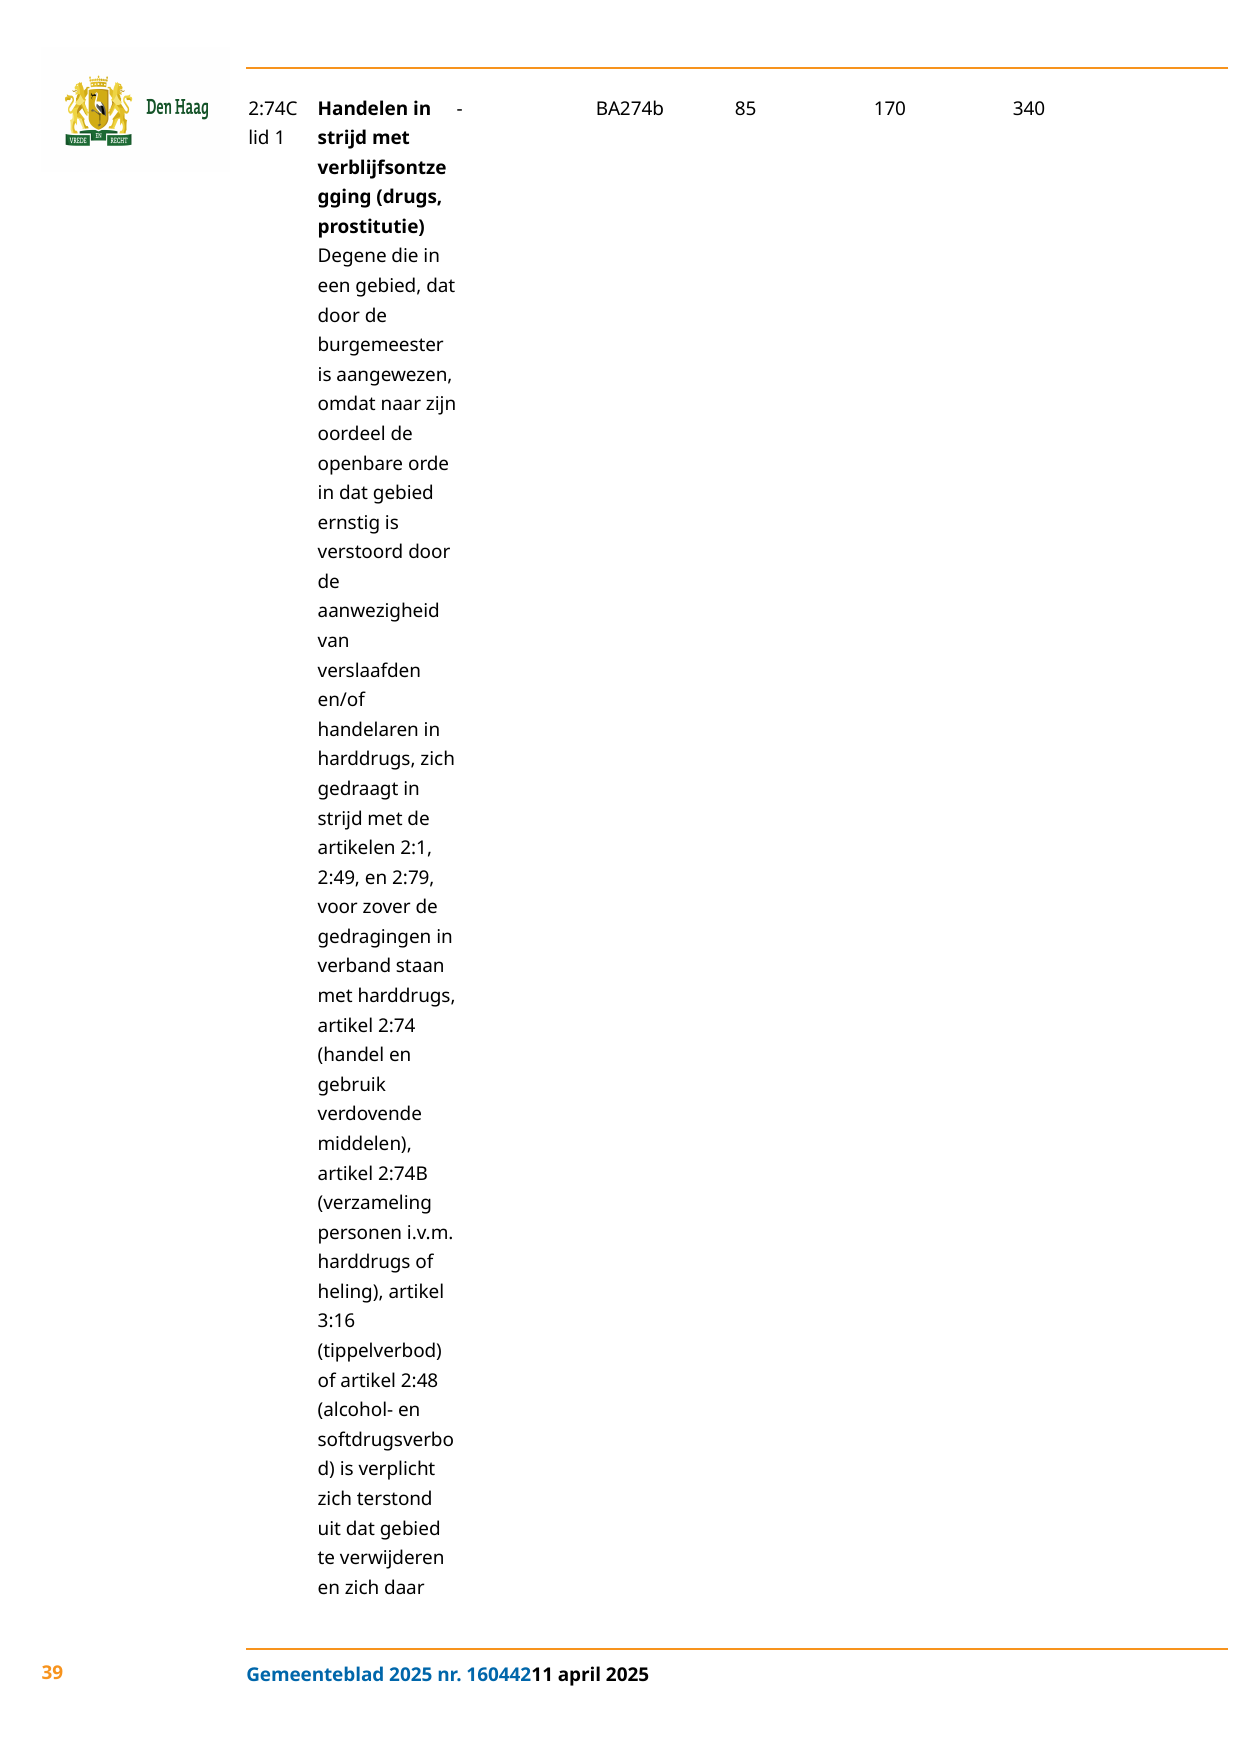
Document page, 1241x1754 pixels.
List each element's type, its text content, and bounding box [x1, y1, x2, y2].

table_cell BA274b [596, 95, 734, 1600]
table_cell 2:74C lid 1 [248, 95, 317, 1600]
picture [41, 47, 231, 172]
table_cell 85 [735, 95, 873, 1600]
table_cell 340 [1013, 95, 1152, 1600]
table_cell - [456, 95, 596, 1600]
table_cell 170 [874, 95, 1013, 1600]
table_cell Handelen in strijd met verblijfsontzegging (drugs, prostitutie) Degene die in een gebied, dat door de burgemeester is aangewezen, omdat naar zijn oordeel de openbare orde in dat gebied ernstig is verstoord door de aanwezigheid van verslaafden en/of handelaren in harddrugs, zich gedraagt in strijd met de artikelen 2:1, 2:49, en 2:79, voor zover de gedragingen in verband staan met harddrugs, artikel 2:74 (handel en gebruik verdovende middelen), artikel 2:74B (verzameling personen i.v.m. harddrugs of heling), artikel 3:16 (tippelverbod) of artikel 2:48 (alcohol- en softdrugsverbod) is verplicht zich terstond uit dat gebied te verwijderen en zich daar [318, 95, 456, 1600]
